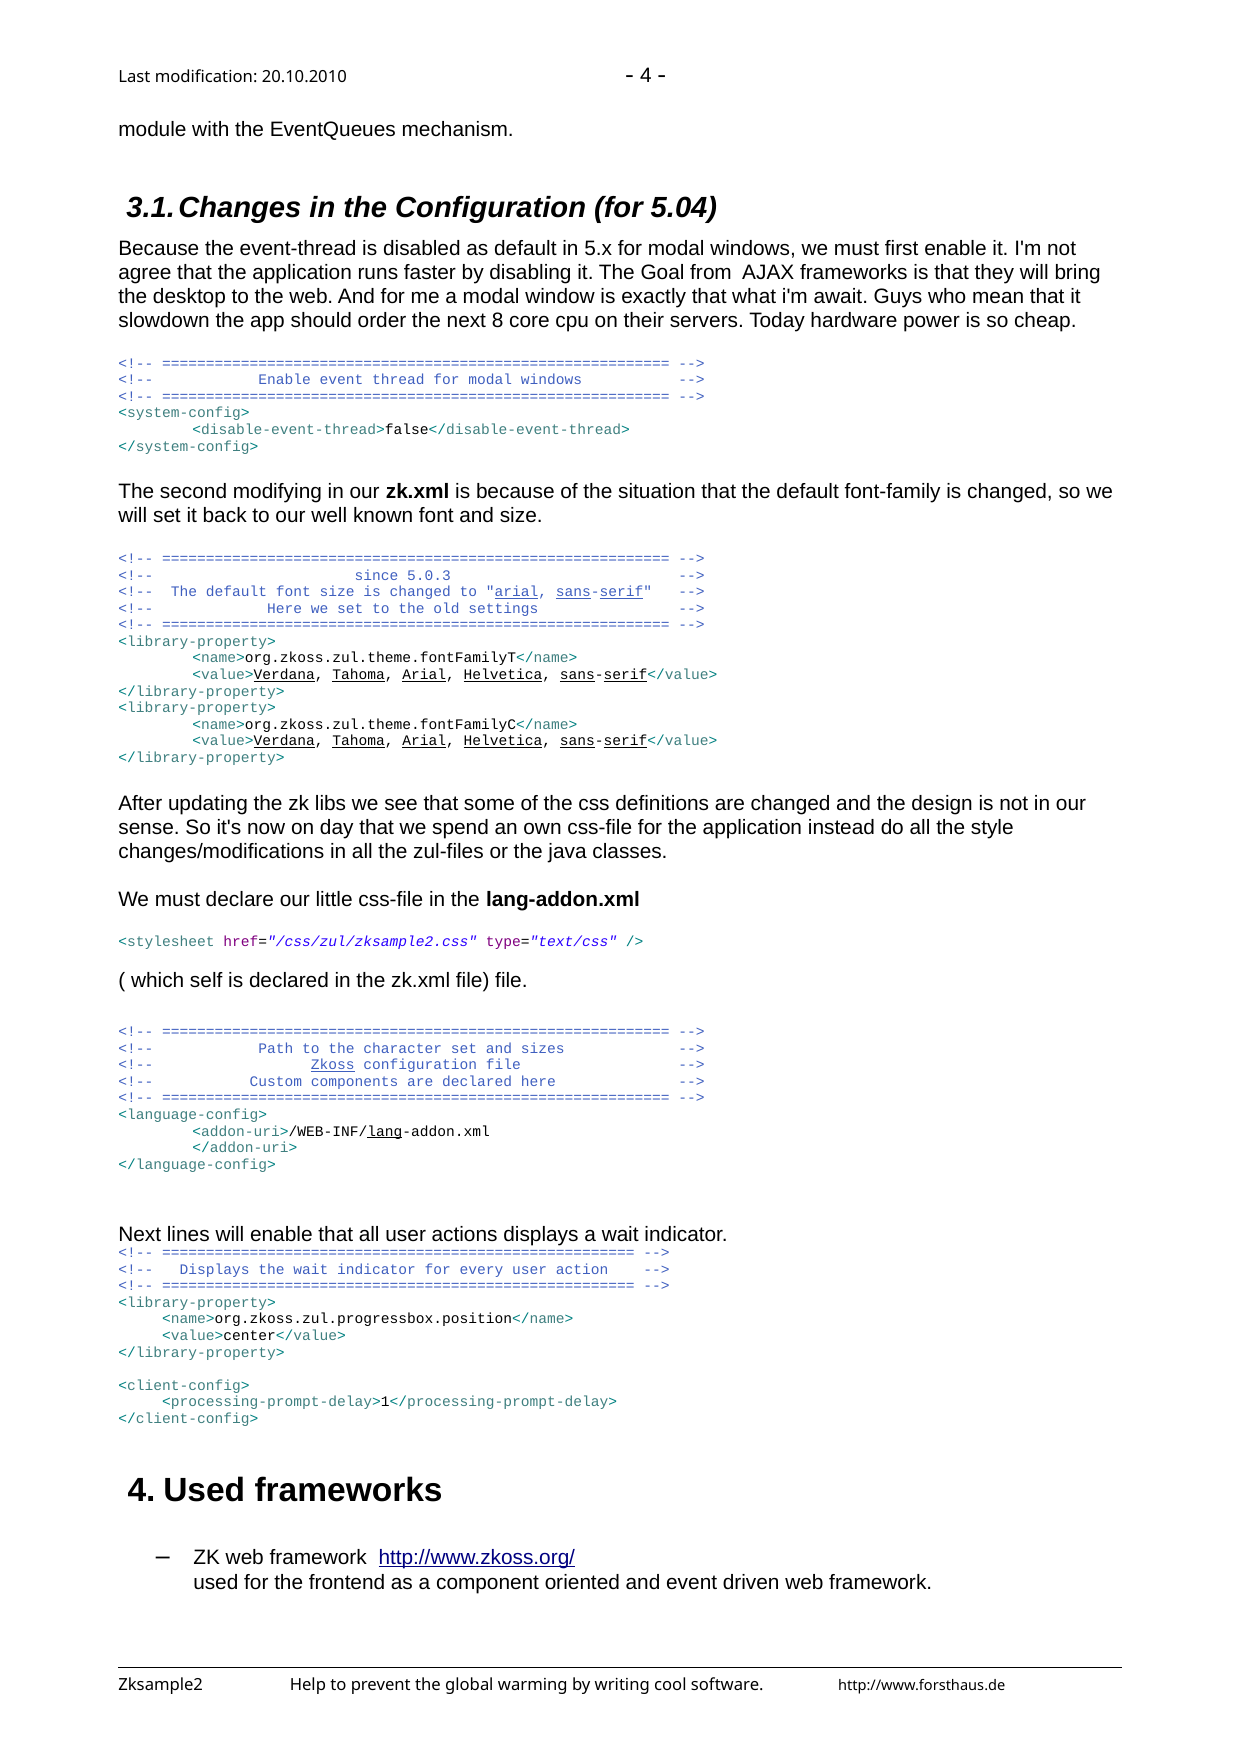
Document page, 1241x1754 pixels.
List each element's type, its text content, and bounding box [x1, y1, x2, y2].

text <stylesheet href="/css/zul/zksample2.css" type="text/css" /> [118, 934, 1122, 951]
text We must declare our little css-file in the lang-addon.xml [118, 886, 1122, 910]
text <system-config> [118, 406, 1122, 422]
text <name>org.zkoss.zul.progressbox.position</name> [118, 1312, 1122, 1328]
text <!-- ========================================================== --> [118, 1024, 1122, 1041]
text <client-config> [118, 1378, 1122, 1394]
text <!-- The default font size is changed to "arial, sans-serif" --> [118, 584, 1122, 601]
subtitle Used frameworks [118, 1469, 1122, 1508]
text <!-- Custom components are declared here --> [118, 1074, 1122, 1091]
text module with the EventQueues mechanism. [118, 117, 1122, 141]
text <language-config> [118, 1107, 1122, 1124]
list used for the frontend as a component oriented and event driven web framework. [156, 1569, 1122, 1593]
text <processing-prompt-delay>1</processing-prompt-delay> [118, 1394, 1122, 1411]
text </system-config> [118, 439, 1122, 455]
text <name>org.zkoss.zul.theme.fontFamilyT</name> [118, 651, 1122, 667]
subtitle Changes in the Configuration (for 5.04) [118, 190, 1122, 224]
text <!-- Displays the wait indicator for every user action --> [118, 1262, 1122, 1278]
text <value>center</value> [118, 1328, 1122, 1345]
text <library-property> [118, 1295, 1122, 1312]
text <!-- Zkoss configuration file --> [118, 1058, 1122, 1074]
text <!-- Path to the character set and sizes --> [118, 1041, 1122, 1058]
text ( which self is declared in the zk.xml file) file. [118, 967, 1122, 991]
text <name>org.zkoss.zul.theme.fontFamilyC</name> [118, 717, 1122, 733]
text <!-- ========================================================== --> [118, 551, 1122, 568]
text The second modifying in our zk.xml is because of the situation that the default font-family is changed, so we will set it back to our well known font and size. [118, 479, 1122, 527]
text <!-- Here we set to the old settings --> [118, 601, 1122, 617]
text <!-- ========================================================== --> [118, 389, 1122, 406]
text </library-property> [118, 684, 1122, 700]
text <value>Verdana, Tahoma, Arial, Helvetica, sans-serif</value> [118, 733, 1122, 750]
text <!-- ========================================================== --> [118, 1091, 1122, 1107]
text </library-property> [118, 1345, 1122, 1361]
text <value>Verdana, Tahoma, Arial, Helvetica, sans-serif</value> [118, 667, 1122, 684]
text <!-- Enable event thread for modal windows --> [118, 373, 1122, 389]
text <!-- since 5.0.3 --> [118, 568, 1122, 584]
text <library-property> [118, 700, 1122, 717]
text <!-- ====================================================== --> [118, 1245, 1122, 1262]
text <!-- ========================================================== --> [118, 356, 1122, 373]
text </addon-uri> [118, 1140, 1122, 1157]
list ZK web framework http://www.zkoss.org/ [156, 1544, 1122, 1569]
text <disable-event-thread>false</disable-event-thread> [118, 422, 1122, 439]
text Next lines will enable that all user actions displays a wait indicator. [118, 1221, 1122, 1245]
text After updating the zk libs we see that some of the css definitions are changed and the design is not in our sense. So it's now on day that we spend an own css-file for the application instead do all the style changes/modifications in all the zul-files or the java classes. [118, 791, 1122, 862]
text <addon-uri>/WEB-INF/lang-addon.xml [118, 1124, 1122, 1140]
text </language-config> [118, 1157, 1122, 1173]
text Because the event-thread is disabled as default in 5.x for modal windows, we must first enable it. I'm not agree that the application runs faster by disabling it. The Goal from AJAX frameworks is that they will bring the desktop to the web. And for me a modal window is exactly that what i'm await. Guys who mean that it slowdown the app should order the next 8 core cpu on their servers. Today hardware power is so cheap. [118, 236, 1122, 332]
text <!-- ====================================================== --> [118, 1278, 1122, 1295]
text </client-config> [118, 1411, 1122, 1428]
text <library-property> [118, 634, 1122, 651]
text </library-property> [118, 750, 1122, 767]
text <!-- ========================================================== --> [118, 617, 1122, 634]
